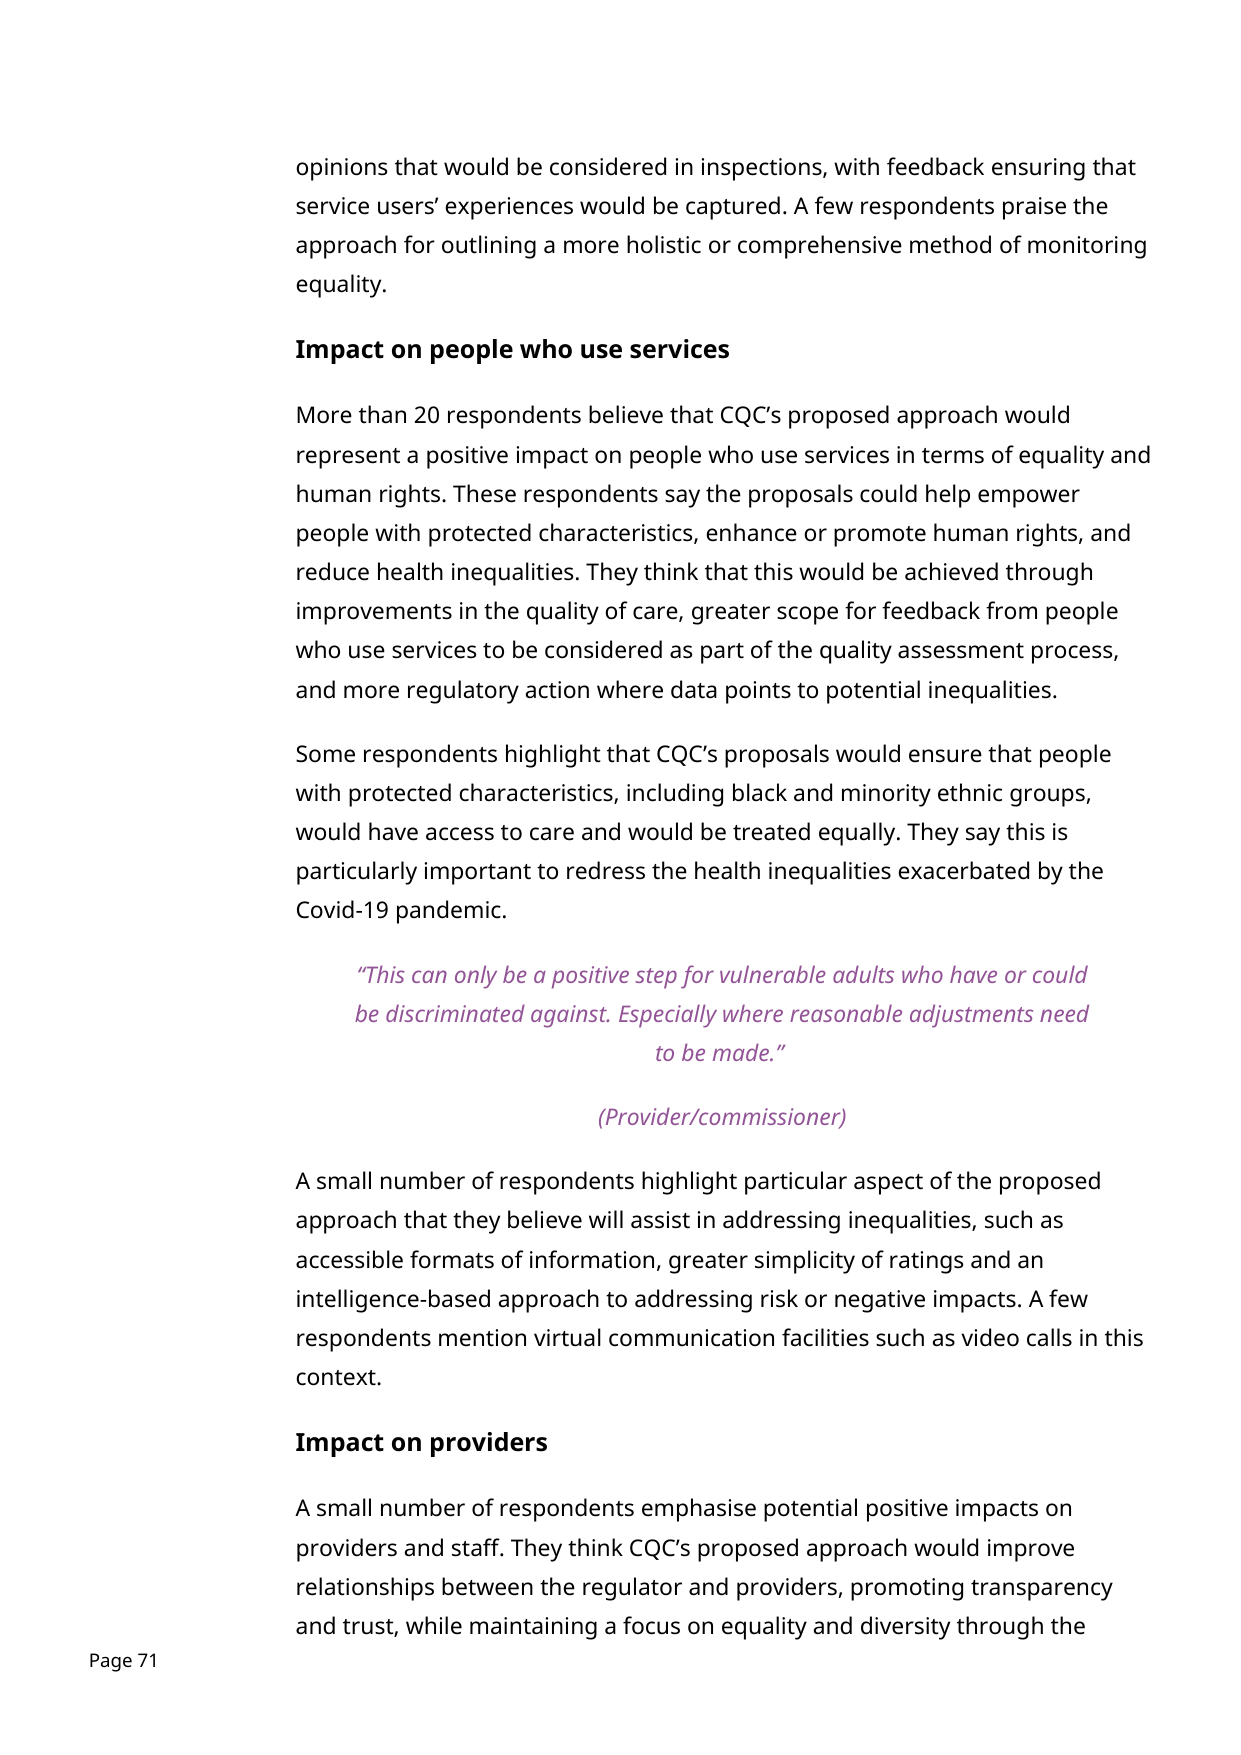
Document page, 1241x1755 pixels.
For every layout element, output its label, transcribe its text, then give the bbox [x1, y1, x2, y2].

text (Provider/commissioner) [354, 1098, 1093, 1132]
text “This can only be a positive step for vulnerable adults who have or could be discriminated against. Especially where reasonable adjustments need to be made.” [354, 956, 1093, 1068]
subtitle Impact on people who use services [295, 329, 1152, 366]
text More than 20 respondents believe that CQC’s proposed approach would represent a positive impact on people who use services in terms of equality and human rights. These respondents say the proposals could help empower people with protected characteristics, enhance or promote human rights, and reduce health inequalities. They think that this would be achieved through improvements in the quality of care, greater scope for feedback from people who use services to be considered as part of the quality assessment process, and more regulatory action where data points to potential inequalities. [295, 397, 1152, 705]
text Some respondents highlight that CQC’s proposals would ensure that people with protected characteristics, including black and minority ethnic groups, would have access to care and would be treated equally. They say this is particularly important to redress the health inequalities exacerbated by the Covid-19 pandemic. [295, 735, 1152, 926]
text A small number of respondents emphasise potential positive impacts on providers and staff. They think CQC’s proposed approach would improve relationships between the regulator and providers, promoting transparency and trust, while maintaining a focus on equality and diversity through the [295, 1489, 1152, 1641]
text A small number of respondents highlight particular aspect of the proposed approach that they believe will assist in addressing inequalities, such as accessible formats of information, greater simplicity of ratings and an intelligence-based approach to addressing risk or negative impacts. A few respondents mention virtual communication facilities such as video calls in this context. [295, 1162, 1152, 1392]
text opinions that would be considered in inspections, with feedback ensuring that service users’ experiences would be captured. A few respondents praise the approach for outlining a more holistic or comprehensive method of monitoring equality. [295, 148, 1152, 299]
subtitle Impact on providers [295, 1422, 1152, 1459]
